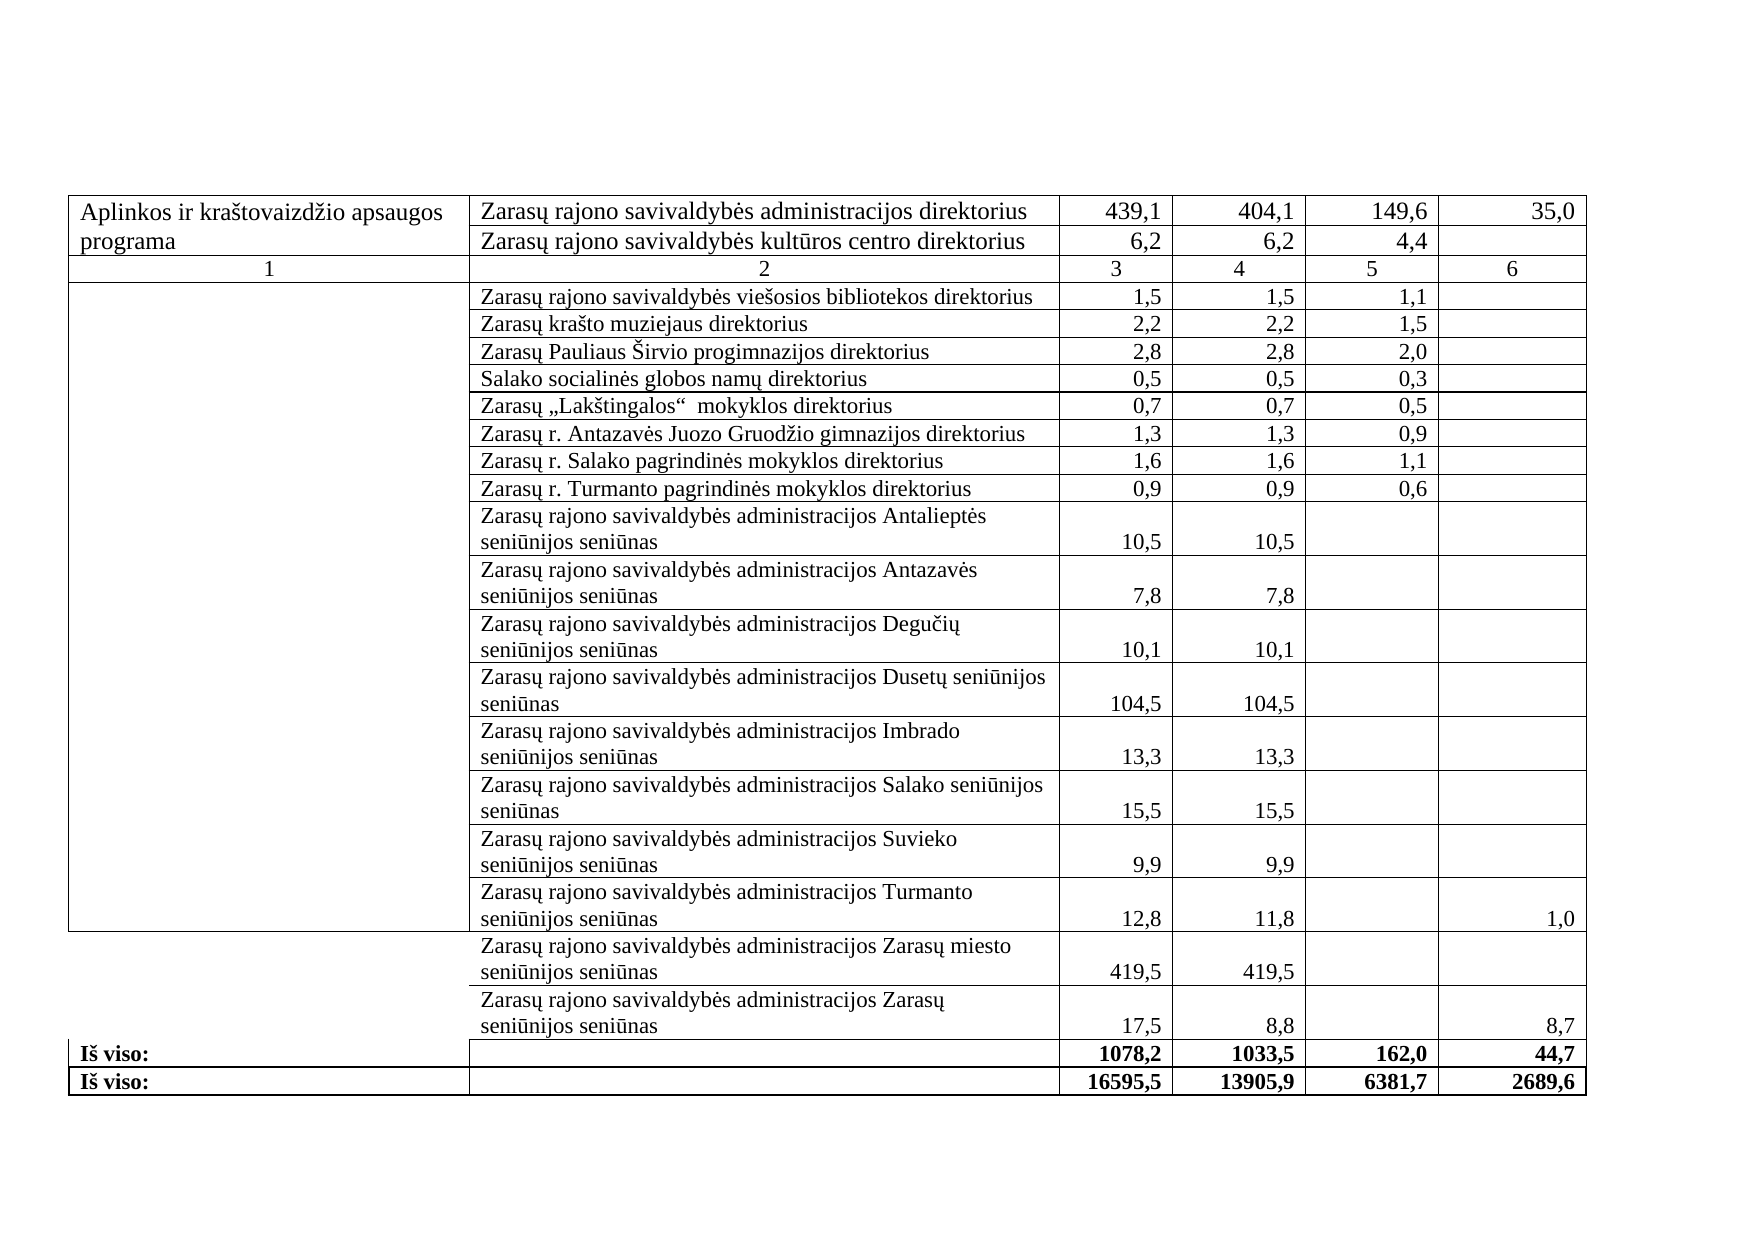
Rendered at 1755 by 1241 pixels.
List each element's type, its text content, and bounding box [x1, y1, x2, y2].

table_cell 7,8 [1173, 556, 1305, 608]
table_cell [1439, 310, 1586, 337]
table_cell 0,3 [1306, 365, 1438, 391]
table_cell [1587, 474, 1716, 501]
table_cell 6,2 [1060, 226, 1172, 254]
table_cell [1439, 283, 1586, 309]
table_cell 2,2 [1060, 310, 1172, 337]
table_cell 1,5 [1306, 310, 1438, 337]
table_cell 2,8 [1060, 338, 1172, 364]
table_cell [1306, 825, 1438, 877]
table_cell [1587, 255, 1716, 282]
table_cell 1,6 [1173, 447, 1305, 474]
table_cell 419,5 [1173, 932, 1305, 985]
table_cell 0,7 [1173, 393, 1305, 419]
table_cell 15,5 [1173, 771, 1305, 823]
table_cell [1306, 986, 1438, 1038]
table_cell [1587, 609, 1716, 662]
table_cell 0,5 [1060, 365, 1172, 391]
table_cell [1306, 771, 1438, 823]
table_cell [1587, 985, 1716, 1038]
table_cell [1587, 716, 1716, 770]
table_cell 1078,2 [1060, 1040, 1172, 1066]
table_cell 0,9 [1060, 475, 1172, 501]
table_cell 5 [1306, 256, 1438, 282]
table_cell [1439, 475, 1586, 501]
table_cell 104,5 [1060, 663, 1172, 716]
table_cell [1587, 931, 1716, 985]
table_cell 9,9 [1173, 825, 1305, 877]
table_cell 0,9 [1306, 420, 1438, 446]
table_cell Zarasų rajono savivaldybės administracijos Zarasų miesto seniūnijos seniūnas [469, 932, 1059, 985]
table_cell 2689,6 [1439, 1068, 1585, 1094]
table_cell [1587, 1066, 1716, 1094]
table_cell 404,1 [1173, 196, 1305, 225]
table_cell 11,8 [1173, 878, 1305, 931]
table_cell [1306, 502, 1438, 555]
table_cell [1306, 663, 1438, 716]
table_cell [1439, 932, 1586, 985]
table_cell Zarasų rajono savivaldybės administracijos Dusetų seniūnijos seniūnas [470, 663, 1059, 716]
table_cell 1,3 [1173, 420, 1305, 446]
table_cell Zarasų rajono savivaldybės administracijos Antalieptės seniūnijos seniūnas [470, 502, 1059, 555]
table_cell 439,1 [1060, 196, 1172, 225]
table_cell 1,6 [1060, 447, 1172, 474]
table_cell [1439, 610, 1586, 662]
table_cell Zarasų rajono savivaldybės administracijos Antazavės seniūnijos seniūnas [470, 556, 1059, 608]
table_cell [1439, 447, 1586, 474]
table_cell [1306, 717, 1438, 770]
table_cell 0,5 [1306, 393, 1438, 419]
table_cell 2,2 [1173, 310, 1305, 337]
table_cell [1587, 282, 1716, 309]
table_cell [1587, 877, 1716, 931]
table_cell 35,0 [1439, 196, 1586, 225]
table_cell Aplinkos ir kraštovaizdžio apsaugos programa [69, 196, 469, 254]
table_cell 0,9 [1173, 475, 1305, 501]
table_cell [1306, 932, 1438, 985]
table_cell [1439, 338, 1586, 364]
table_cell [1439, 420, 1586, 446]
table_cell 44,7 [1439, 1040, 1586, 1066]
table_cell Zarasų rajono savivaldybės administracijos direktorius [470, 196, 1059, 225]
table_cell 3 [1060, 256, 1172, 282]
table_cell 1,3 [1060, 420, 1172, 446]
table_cell 1,1 [1306, 447, 1438, 474]
table_cell [1587, 364, 1716, 391]
table_cell 1,1 [1306, 283, 1438, 309]
table_cell [1587, 337, 1716, 364]
table_cell [1587, 446, 1716, 474]
table_cell [1587, 309, 1716, 337]
table_cell [1439, 663, 1586, 716]
table_cell [1306, 878, 1438, 931]
table_cell Zarasų krašto muziejaus direktorius [470, 310, 1059, 337]
table_cell Zarasų Pauliaus Širvio progimnazijos direktorius [470, 338, 1059, 364]
table_cell Zarasų rajono savivaldybės kultūros centro direktorius [470, 226, 1059, 254]
table_cell 1 [69, 256, 469, 282]
table_cell [1306, 556, 1438, 608]
table_cell 13905,9 [1173, 1068, 1305, 1094]
table_cell 7,8 [1060, 556, 1172, 608]
table_cell 104,5 [1173, 663, 1305, 716]
table_cell [1587, 225, 1716, 254]
table_cell 4 [1173, 256, 1305, 282]
table_cell 2,0 [1306, 338, 1438, 364]
table_cell Zarasų rajono savivaldybės administracijos Imbrado seniūnijos seniūnas [470, 717, 1059, 770]
table_cell 0,5 [1173, 365, 1305, 391]
table_cell 2 [470, 256, 1059, 282]
table_cell [1587, 555, 1716, 608]
table_cell Iš viso: [69, 1039, 469, 1066]
table_cell [1439, 556, 1586, 608]
table_cell 1,5 [1173, 283, 1305, 309]
table_cell 419,5 [1060, 932, 1172, 985]
table_cell [1587, 662, 1716, 716]
table_cell [1587, 419, 1716, 446]
table_cell [1439, 771, 1586, 823]
table_cell Zarasų rajono savivaldybės administracijos Zarasų seniūnijos seniūnas [469, 986, 1059, 1038]
table_cell 8,8 [1173, 986, 1305, 1038]
table_cell [1439, 393, 1586, 419]
table_cell 9,9 [1060, 825, 1172, 877]
table_cell Zarasų r. Salako pagrindinės mokyklos direktorius [470, 447, 1059, 474]
table_cell 15,5 [1060, 771, 1172, 823]
table_cell 10,5 [1060, 502, 1172, 555]
table_cell [1439, 365, 1586, 391]
table_cell 8,7 [1439, 986, 1586, 1038]
table_cell [1587, 824, 1716, 877]
table_cell 2,8 [1173, 338, 1305, 364]
table_cell [1306, 610, 1438, 662]
table_cell [470, 1040, 1059, 1066]
table_cell [1587, 1039, 1716, 1066]
table_cell 149,6 [1306, 196, 1438, 225]
table_cell 10,1 [1173, 610, 1305, 662]
table_cell 10,1 [1060, 610, 1172, 662]
table_cell 162,0 [1306, 1040, 1438, 1066]
table_cell Zarasų rajono savivaldybės administracijos Suvieko seniūnijos seniūnas [470, 825, 1059, 877]
table_cell Zarasų r. Turmanto pagrindinės mokyklos direktorius [470, 475, 1059, 501]
table_cell Zarasų „Lakštingalos“ mokyklos direktorius [470, 393, 1059, 419]
table_cell Zarasų rajono savivaldybės administracijos Turmanto seniūnijos seniūnas [470, 878, 1059, 931]
table_cell 13,3 [1060, 717, 1172, 770]
table_cell Zarasų rajono savivaldybės administracijos Salako seniūnijos seniūnas [470, 771, 1059, 823]
table_cell 16595,5 [1060, 1068, 1172, 1094]
table_cell [69, 283, 469, 931]
table_cell [1439, 226, 1586, 254]
table_cell Zarasų rajono savivaldybės administracijos Degučių seniūnijos seniūnas [470, 610, 1059, 662]
table_cell [1587, 501, 1716, 555]
table_cell 0,6 [1306, 475, 1438, 501]
table_cell [1439, 825, 1586, 877]
table_cell 6381,7 [1306, 1068, 1438, 1094]
table_cell 0,7 [1060, 393, 1172, 419]
table_cell 1,0 [1439, 878, 1586, 931]
table_cell [1587, 770, 1716, 823]
table_cell 17,5 [1060, 986, 1172, 1038]
table_cell 4,4 [1306, 226, 1438, 254]
table_cell 10,5 [1173, 502, 1305, 555]
table_cell [1587, 391, 1716, 419]
table_cell Salako socialinės globos namų direktorius [470, 365, 1059, 391]
table_cell [470, 1068, 1059, 1094]
table_cell [1439, 717, 1586, 770]
table_cell 6,2 [1173, 226, 1305, 254]
table_cell Zarasų rajono savivaldybės viešosios bibliotekos direktorius [470, 283, 1059, 309]
table_cell 12,8 [1060, 878, 1172, 931]
table_cell Zarasų r. Antazavės Juozo Gruodžio gimnazijos direktorius [470, 420, 1059, 446]
table_cell Iš viso: [70, 1068, 469, 1094]
table_cell 6 [1439, 256, 1586, 282]
table_cell 1033,5 [1173, 1040, 1305, 1066]
table_cell [1439, 502, 1586, 555]
table_cell 13,3 [1173, 717, 1305, 770]
table_cell [1587, 195, 1716, 225]
table_cell 1,5 [1060, 283, 1172, 309]
